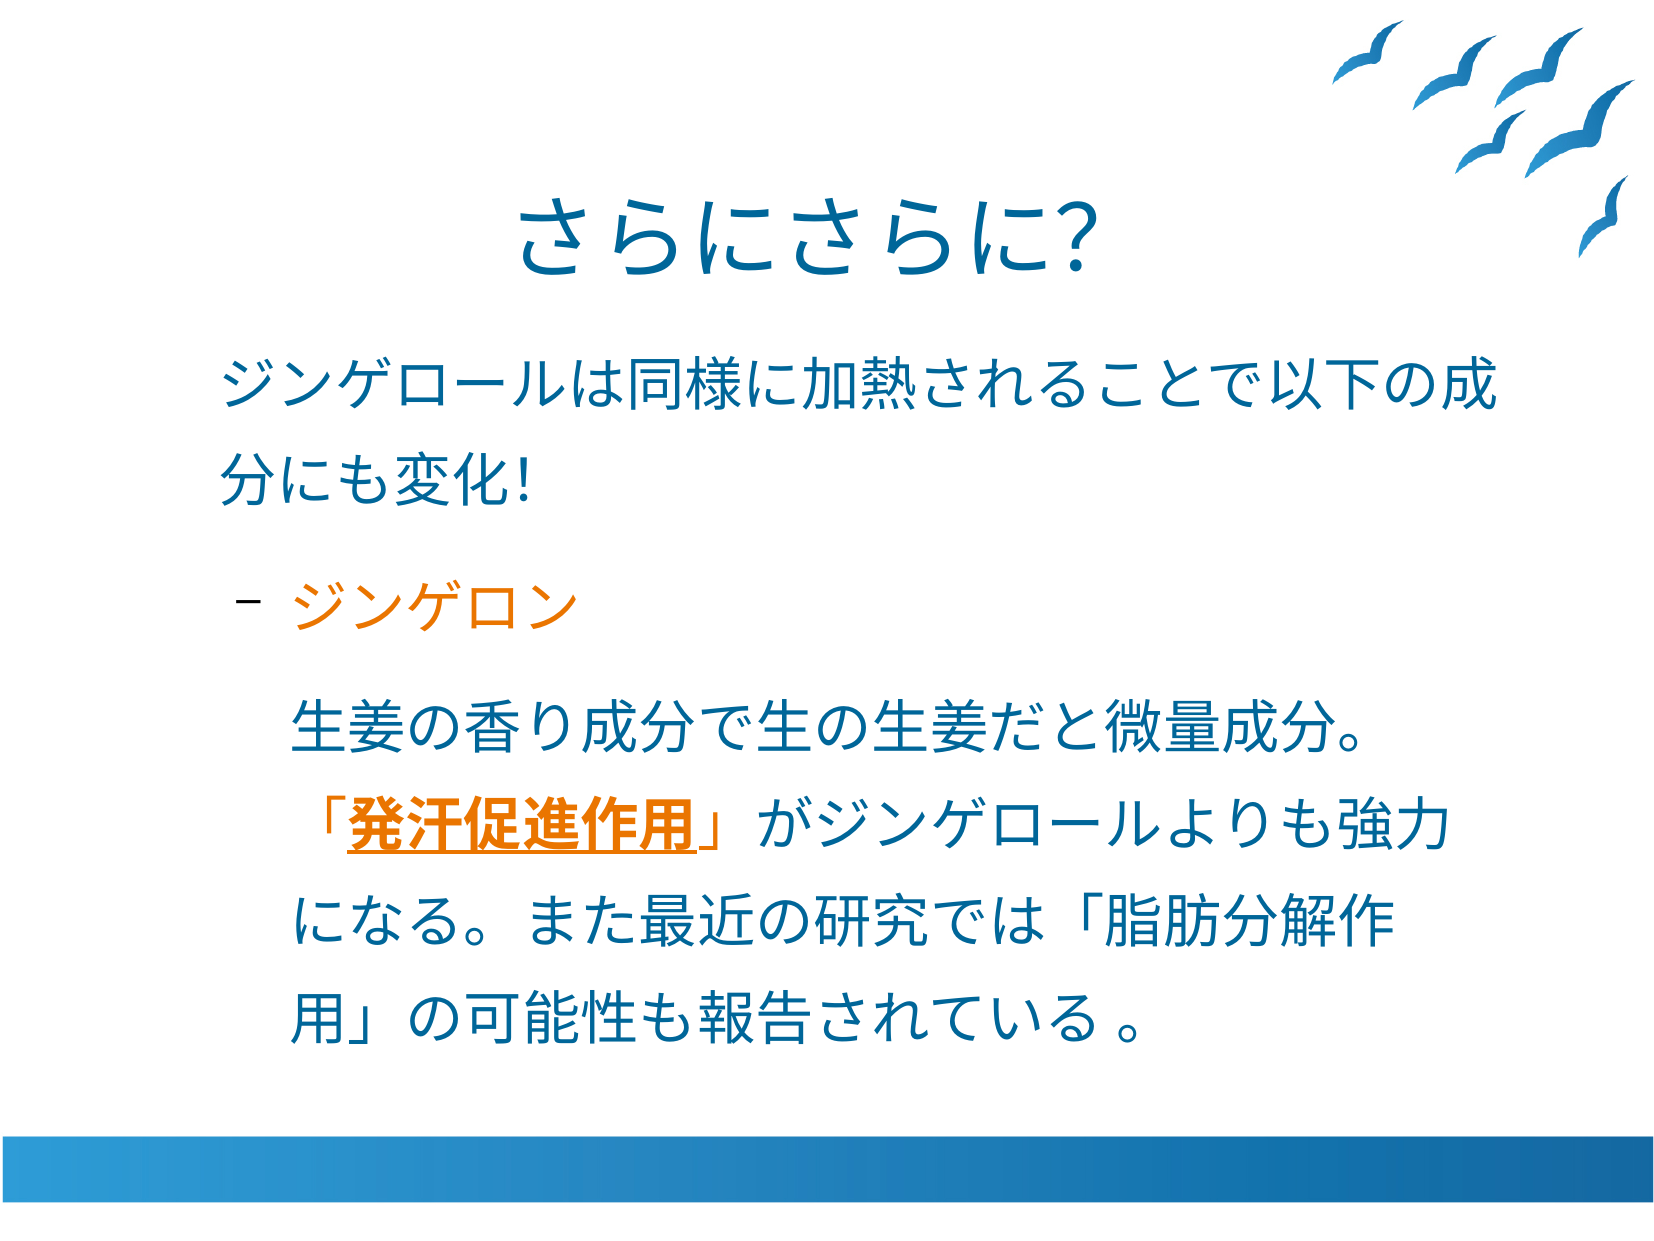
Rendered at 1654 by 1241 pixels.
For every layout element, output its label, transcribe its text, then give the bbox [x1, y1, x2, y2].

list ジンゲロールは同様に加熱されることで以下の成分にも変化！ ジンゲロン 生姜の香り成分で生の生姜だと微量成分。「発汗促進作用」がジンゲロールよりも強力になる。また最近の研究では「脂肪分解作用」の可能性も報告されている 。 [147, 324, 1506, 1149]
picture [0, 0, 1654, 1241]
title さらにさらに？ [147, 165, 1506, 299]
